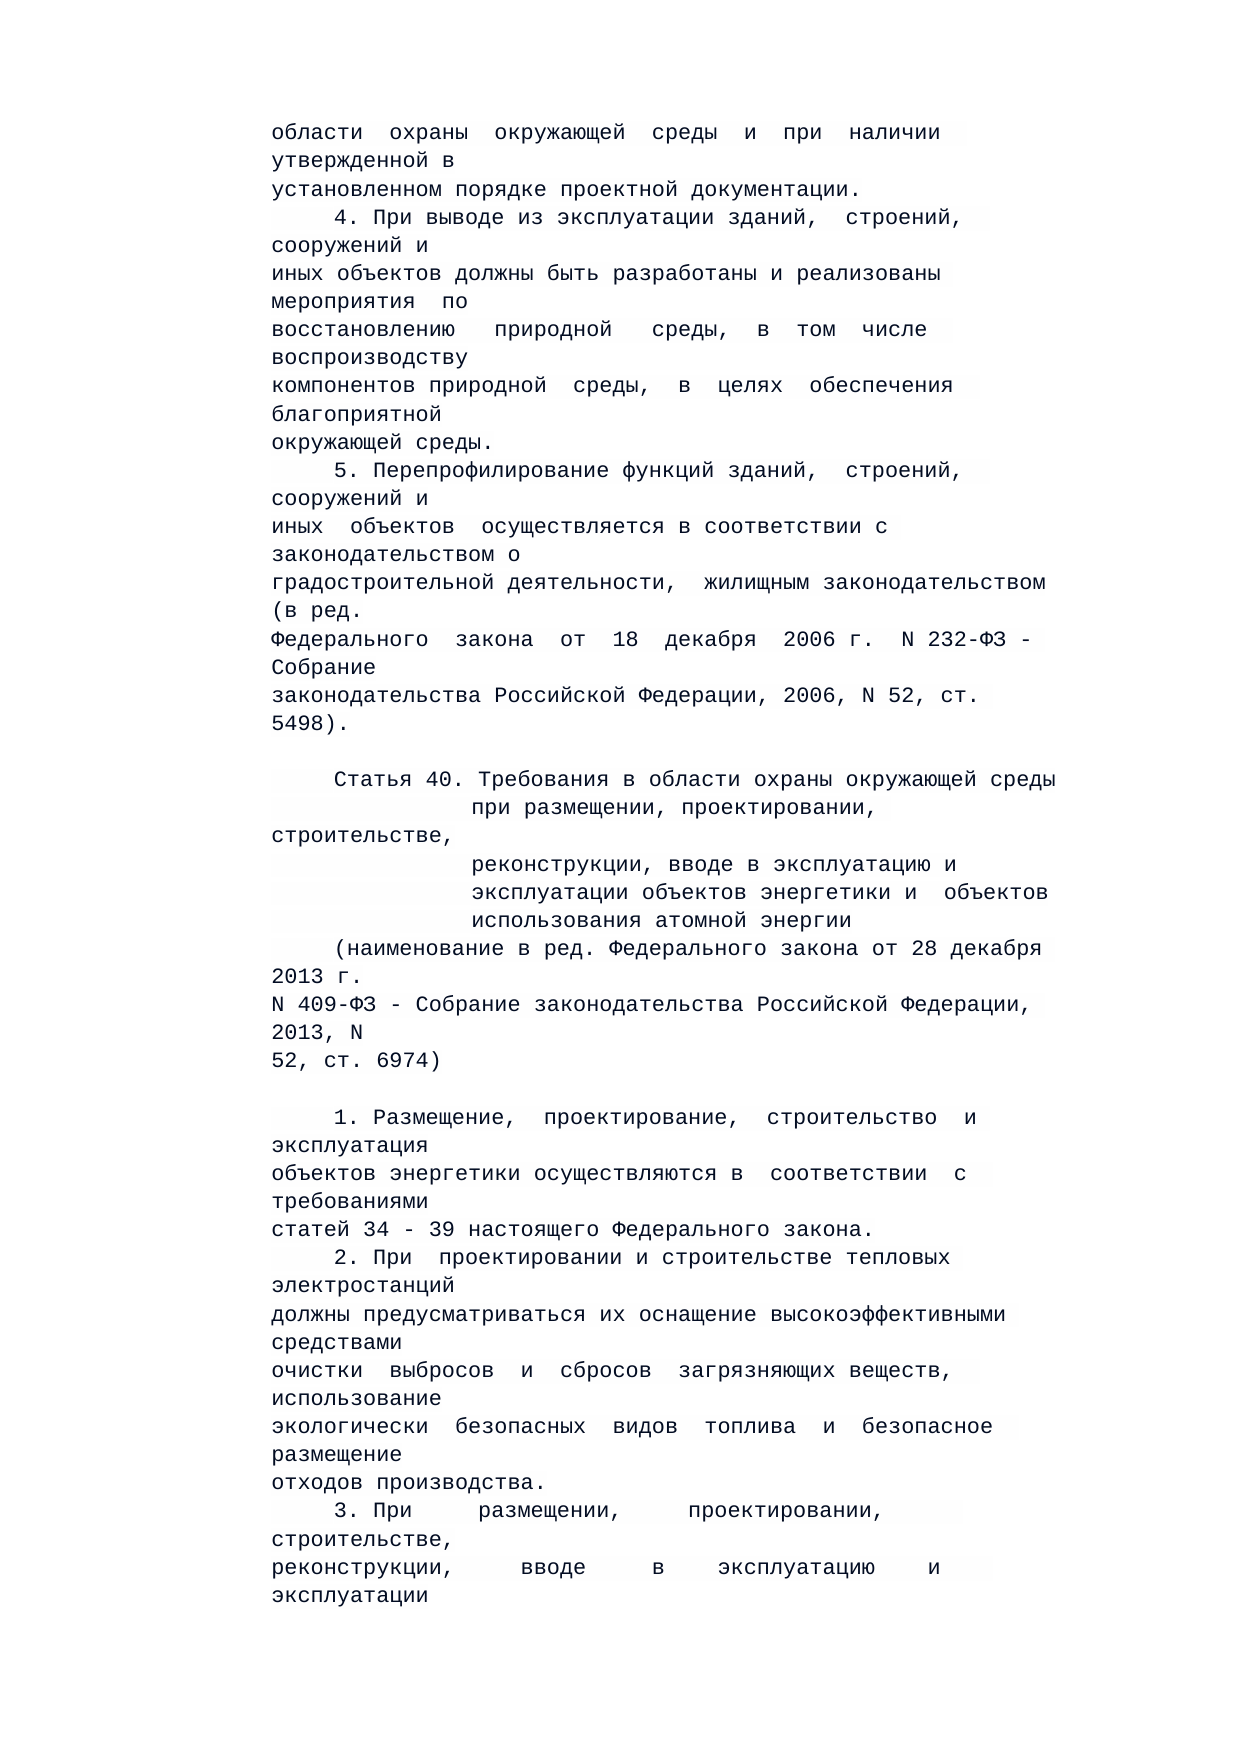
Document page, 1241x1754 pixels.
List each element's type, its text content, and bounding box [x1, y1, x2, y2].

text Статья 40. Требования в области охраны окружающей среды [271, 765, 1058, 793]
text эксплуатации объектов энергетики и объектов [271, 877, 1058, 906]
text должны предусматриваться их оснащение высокоэффективными средствами [271, 1299, 1058, 1356]
text реконструкции, вводе в эксплуатацию и [271, 849, 1058, 877]
text иных объектов должны быть разработаны и реализованы мероприятия по [271, 259, 1058, 315]
text установленном порядке проектной документации. [271, 174, 1058, 202]
text при размещении, проектировании, строительстве, [271, 793, 1058, 849]
text (наименование в ред. Федерального закона от 28 декабря 2013 г. [271, 934, 1058, 990]
text 3. При размещении, проектировании, строительстве, [271, 1496, 1058, 1552]
text реконструкции, вводе в эксплуатацию и эксплуатации [271, 1552, 1058, 1609]
text иных объектов осуществляется в соответствии с законодательством о [271, 512, 1058, 568]
text 1. Размещение, проектирование, строительство и эксплуатация [271, 1102, 1058, 1159]
text 52, ст. 6974) [271, 1046, 1058, 1074]
text 4. При выводе из эксплуатации зданий, строений, сооружений и [271, 202, 1058, 259]
text экологически безопасных видов топлива и безопасное размещение [271, 1412, 1058, 1468]
text 2. При проектировании и строительстве тепловых электростанций [271, 1243, 1058, 1299]
text 5. Перепрофилирование функций зданий, строений, сооружений и [271, 456, 1058, 512]
text Федерального закона от 18 декабря 2006 г. N 232-ФЗ - Собрание [271, 624, 1058, 681]
text статей 34 - 39 настоящего Федерального закона. [271, 1215, 1058, 1243]
text градостроительной деятельности, жилищным законодательством (в ред. [271, 568, 1058, 624]
text использования атомной энергии [271, 906, 1058, 934]
text объектов энергетики осуществляются в соответствии с требованиями [271, 1159, 1058, 1215]
text N 409-ФЗ - Собрание законодательства Российской Федерации, 2013, N [271, 990, 1058, 1046]
text отходов производства. [271, 1468, 1058, 1496]
text законодательства Российской Федерации, 2006, N 52, ст. 5498). [271, 681, 1058, 737]
text компонентов природной среды, в целях обеспечения благоприятной [271, 371, 1058, 427]
text очистки выбросов и сбросов загрязняющих веществ, использование [271, 1356, 1058, 1412]
text области охраны окружающей среды и при наличии утвержденной в [271, 118, 1058, 174]
text восстановлению природной среды, в том числе воспроизводству [271, 315, 1058, 371]
text окружающей среды. [271, 427, 1058, 456]
